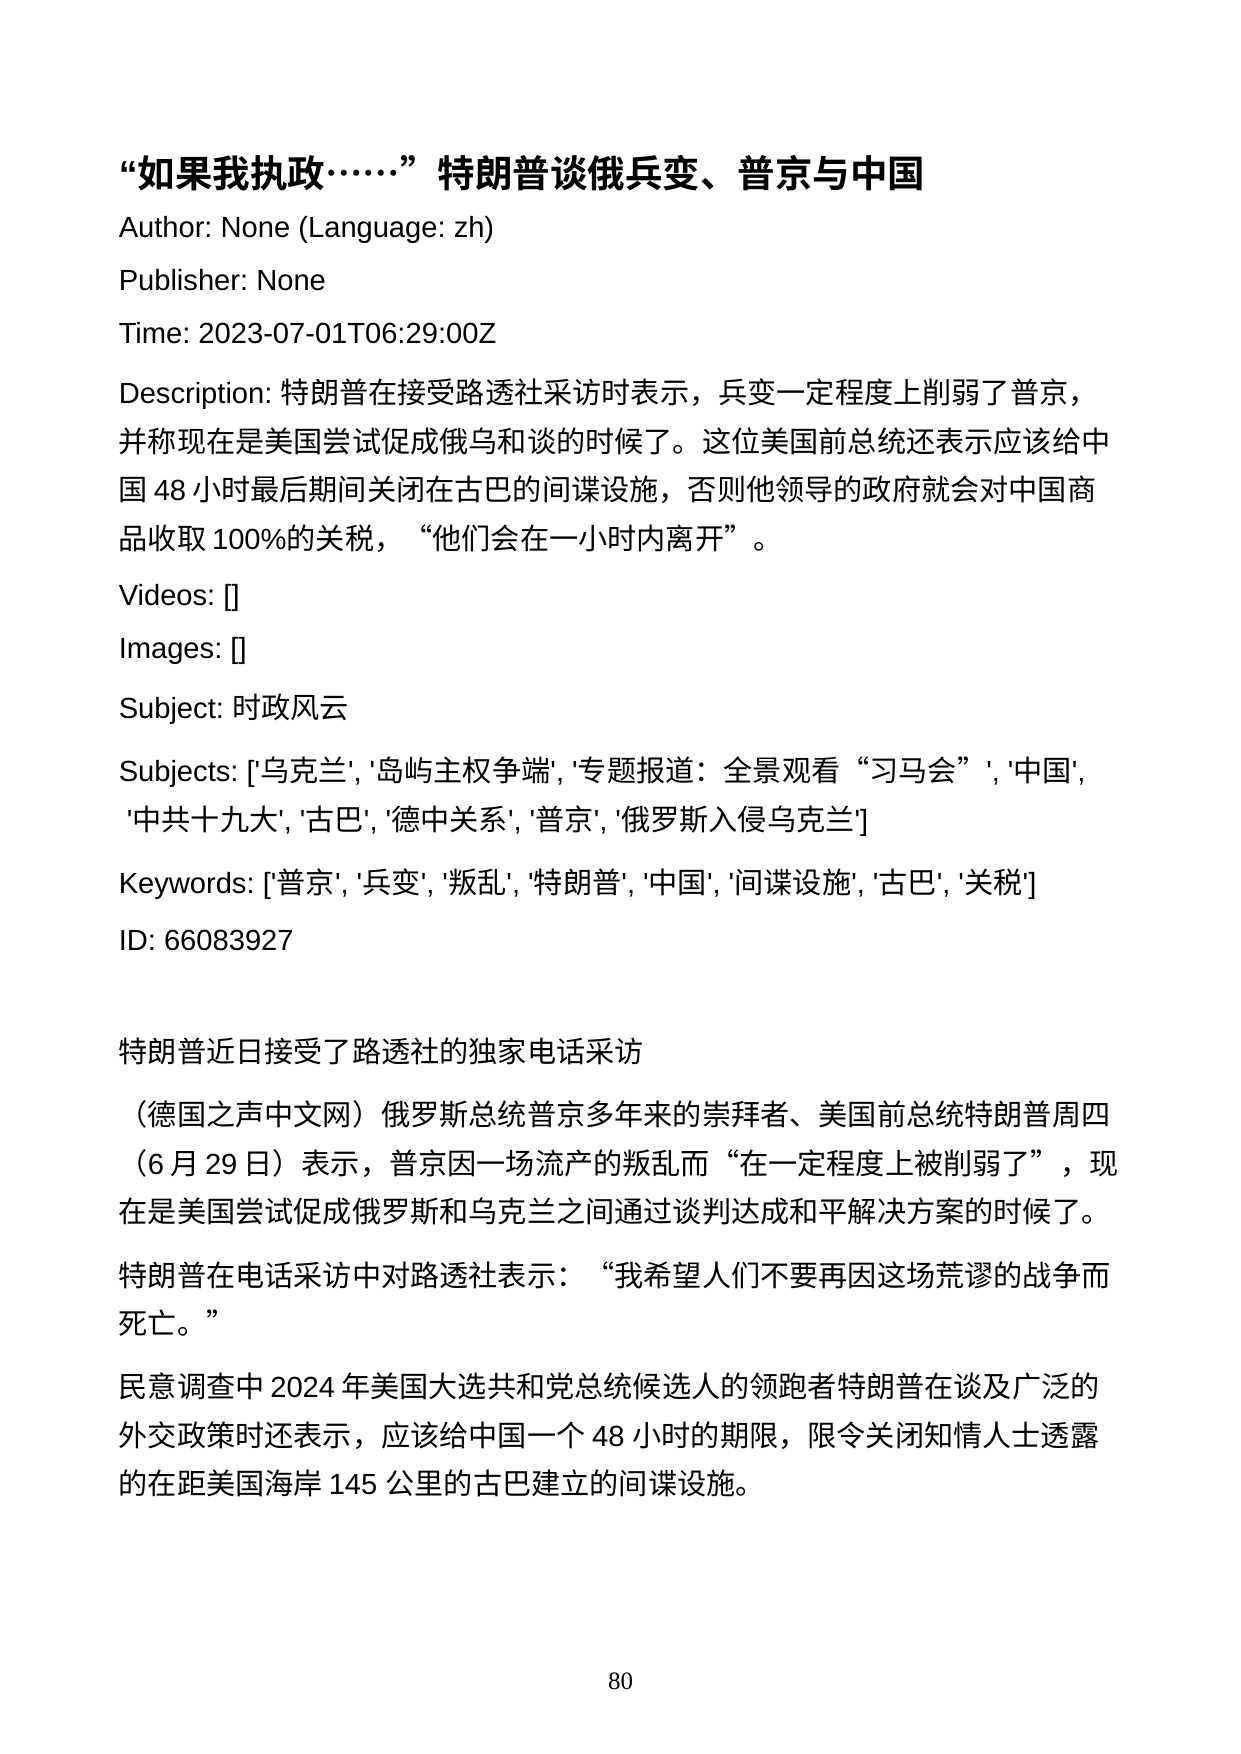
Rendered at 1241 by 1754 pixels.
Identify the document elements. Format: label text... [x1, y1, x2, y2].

text Author: None (Language: zh) [118, 210, 1122, 244]
text Publisher: None [118, 263, 1122, 297]
text Description: 特朗普在接受路透社采访时表示，兵变一定程度上削弱了普京，并称现在是美国尝试促成俄乌和谈的时候了。这位美国前总统还表示应该给中国48小时最后期间关闭在古巴的间谍设施，否则他领导的政府就会对中国商品收取100%的关税，“他们会在一小时内离开”。 [118, 370, 1122, 558]
text Images: [] [118, 632, 1122, 665]
text Keywords: ['普京', '兵变', '叛乱', '特朗普', '中国', '间谍设施', '古巴', '关税'] [118, 859, 1122, 902]
text Subjects: ['乌克兰', '岛屿主权争端', '专题报道：全景观看“习马会”', '中国', '中共十九大', '古巴', '德中关系', '普京', '俄罗斯入侵乌克兰'] [118, 748, 1122, 839]
text Time: 2023-07-01T06:29:00Z [118, 317, 1122, 350]
text 特朗普近日接受了路透社的独家电话采访 [118, 1029, 1122, 1071]
text ID: 66083927 [118, 923, 1122, 956]
text 特朗普在电话采访中对路透社表示：“我希望人们不要再因这场荒谬的战争而死亡。” [118, 1252, 1122, 1343]
text Videos: [] [118, 578, 1122, 612]
text Subject: 时政风云 [118, 685, 1122, 727]
text 民意调查中2024年美国大选共和党总统候选人的领跑者特朗普在谈及广泛的外交政策时还表示，应该给中国一个 48 小时的期限，限令关闭知情人士透露的在距美国海岸145 公里的古巴建立的间谍设施。 [118, 1364, 1122, 1503]
subtitle “如果我执政……”特朗普谈俄兵变、普京与中国 [118, 143, 1122, 198]
text （德国之声中文网）俄罗斯总统普京多年来的崇拜者、美国前总统特朗普周四（6月29日）表示，普京因一场流产的叛乱而“在一定程度上被削弱了”，现在是美国尝试促成俄罗斯和乌克兰之间通过谈判达成和平解决方案的时候了。 [118, 1092, 1122, 1231]
